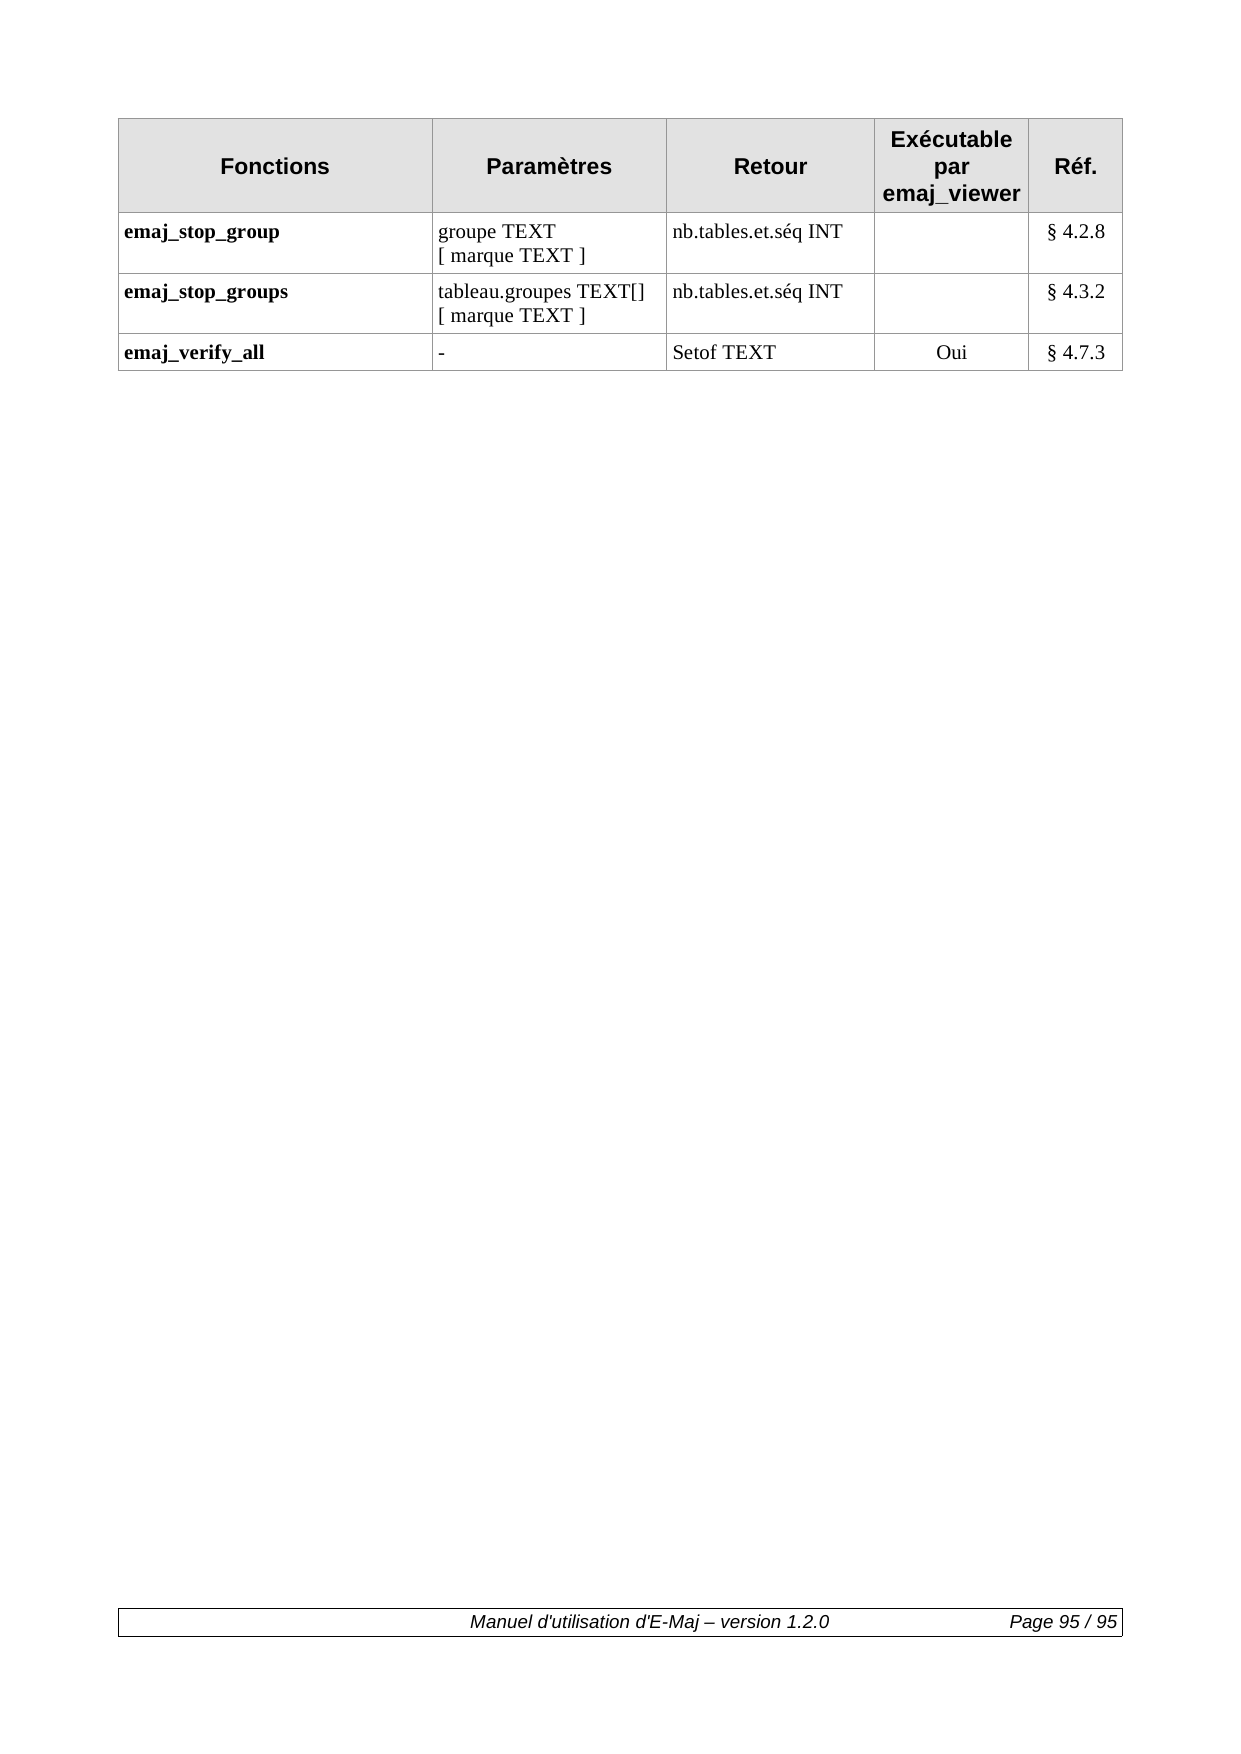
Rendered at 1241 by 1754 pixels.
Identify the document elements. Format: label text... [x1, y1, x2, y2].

table_header Exécutable par emaj_viewer [875, 119, 1028, 212]
table_cell emaj_verify_all [119, 334, 432, 370]
table_cell Setof TEXT [667, 334, 874, 370]
table_cell tableau.groupes TEXT[] [ marque TEXT ] [433, 274, 666, 333]
table_cell § 4.2.8 [1029, 213, 1122, 272]
table_cell nb.tables.et.séq INT [667, 213, 874, 272]
table_cell emaj_stop_groups [119, 274, 432, 333]
table_header Paramètres [433, 119, 666, 212]
table_cell [875, 274, 1028, 333]
table_header Retour [667, 119, 874, 212]
table_cell Oui [875, 334, 1028, 370]
table_header Réf. [1029, 119, 1122, 212]
table_cell § 4.7.3 [1029, 334, 1122, 370]
table_cell [875, 213, 1028, 272]
table_header Fonctions [119, 119, 432, 212]
table_cell groupe TEXT [ marque TEXT ] [433, 213, 666, 272]
table_cell - [433, 334, 666, 370]
table_cell emaj_stop_group [119, 213, 432, 272]
table_cell § 4.3.2 [1029, 274, 1122, 333]
table_cell nb.tables.et.séq INT [667, 274, 874, 333]
